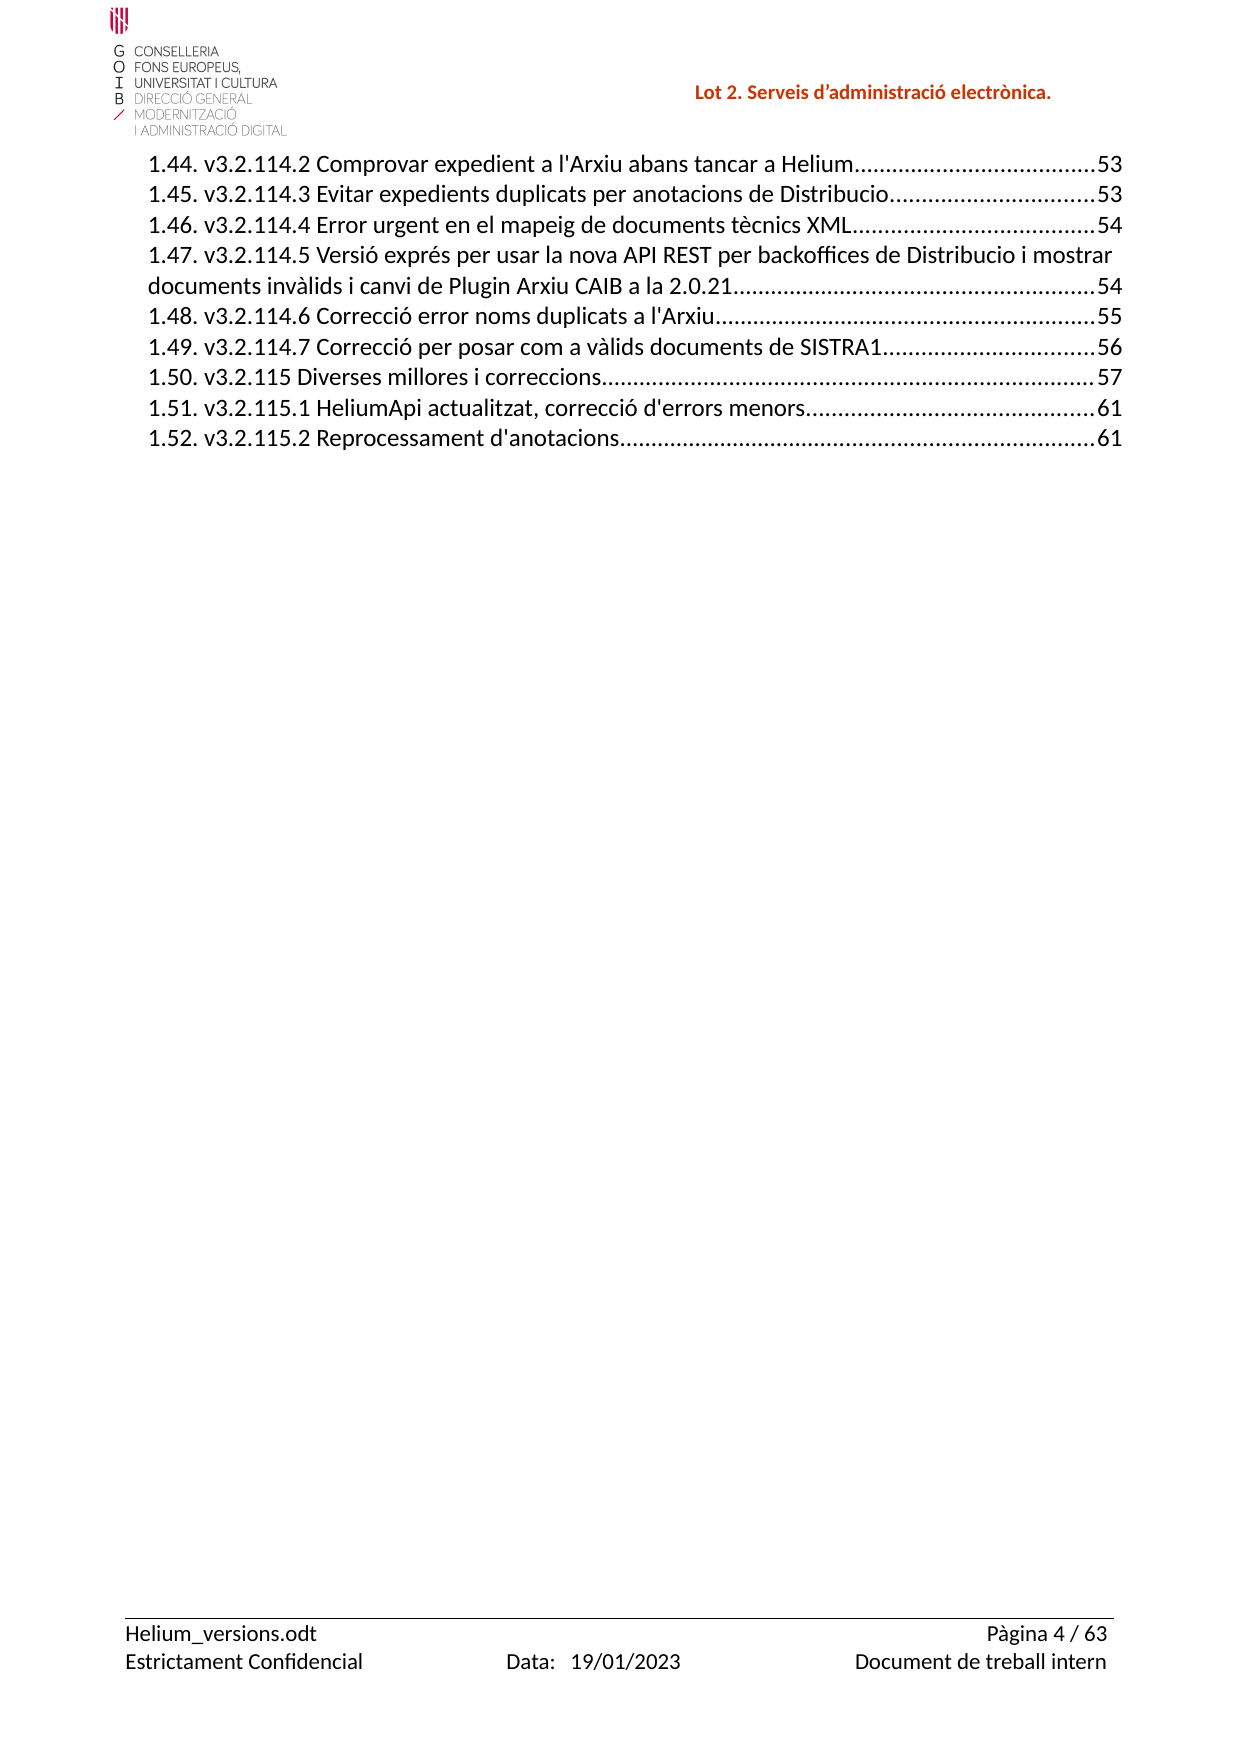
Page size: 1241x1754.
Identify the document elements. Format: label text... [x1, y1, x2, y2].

text 1.48. v3.2.114.6 Correcció error noms duplicats a l'Arxiu 55 [148, 300, 1122, 331]
text 1.52. v3.2.115.2 Reprocessament d'anotacions 61 [148, 422, 1122, 453]
picture [100, 0, 297, 144]
text 1.46. v3.2.114.4 Error urgent en el mapeig de documents tècnics XML 54 [148, 209, 1122, 239]
text 1.45. v3.2.114.3 Evitar expedients duplicats per anotacions de Distribucio 53 [148, 178, 1122, 209]
text 1.50. v3.2.115 Diverses millores i correccions 57 [148, 361, 1122, 392]
text 1.44. v3.2.114.2 Comprovar expedient a l'Arxiu abans tancar a Helium 53 [148, 148, 1122, 178]
text 1.47. v3.2.114.5 Versió exprés per usar la nova API REST per backoffices de Distribucio i mostrar documents invàlids i canvi de Plugin Arxiu CAIB a la 2.0.21 54 [148, 239, 1122, 300]
text 1.51. v3.2.115.1 HeliumApi actualitzat, correcció d'errors menors 61 [148, 392, 1122, 422]
text 1.49. v3.2.114.7 Correcció per posar com a vàlids documents de SISTRA1 56 [148, 331, 1122, 361]
